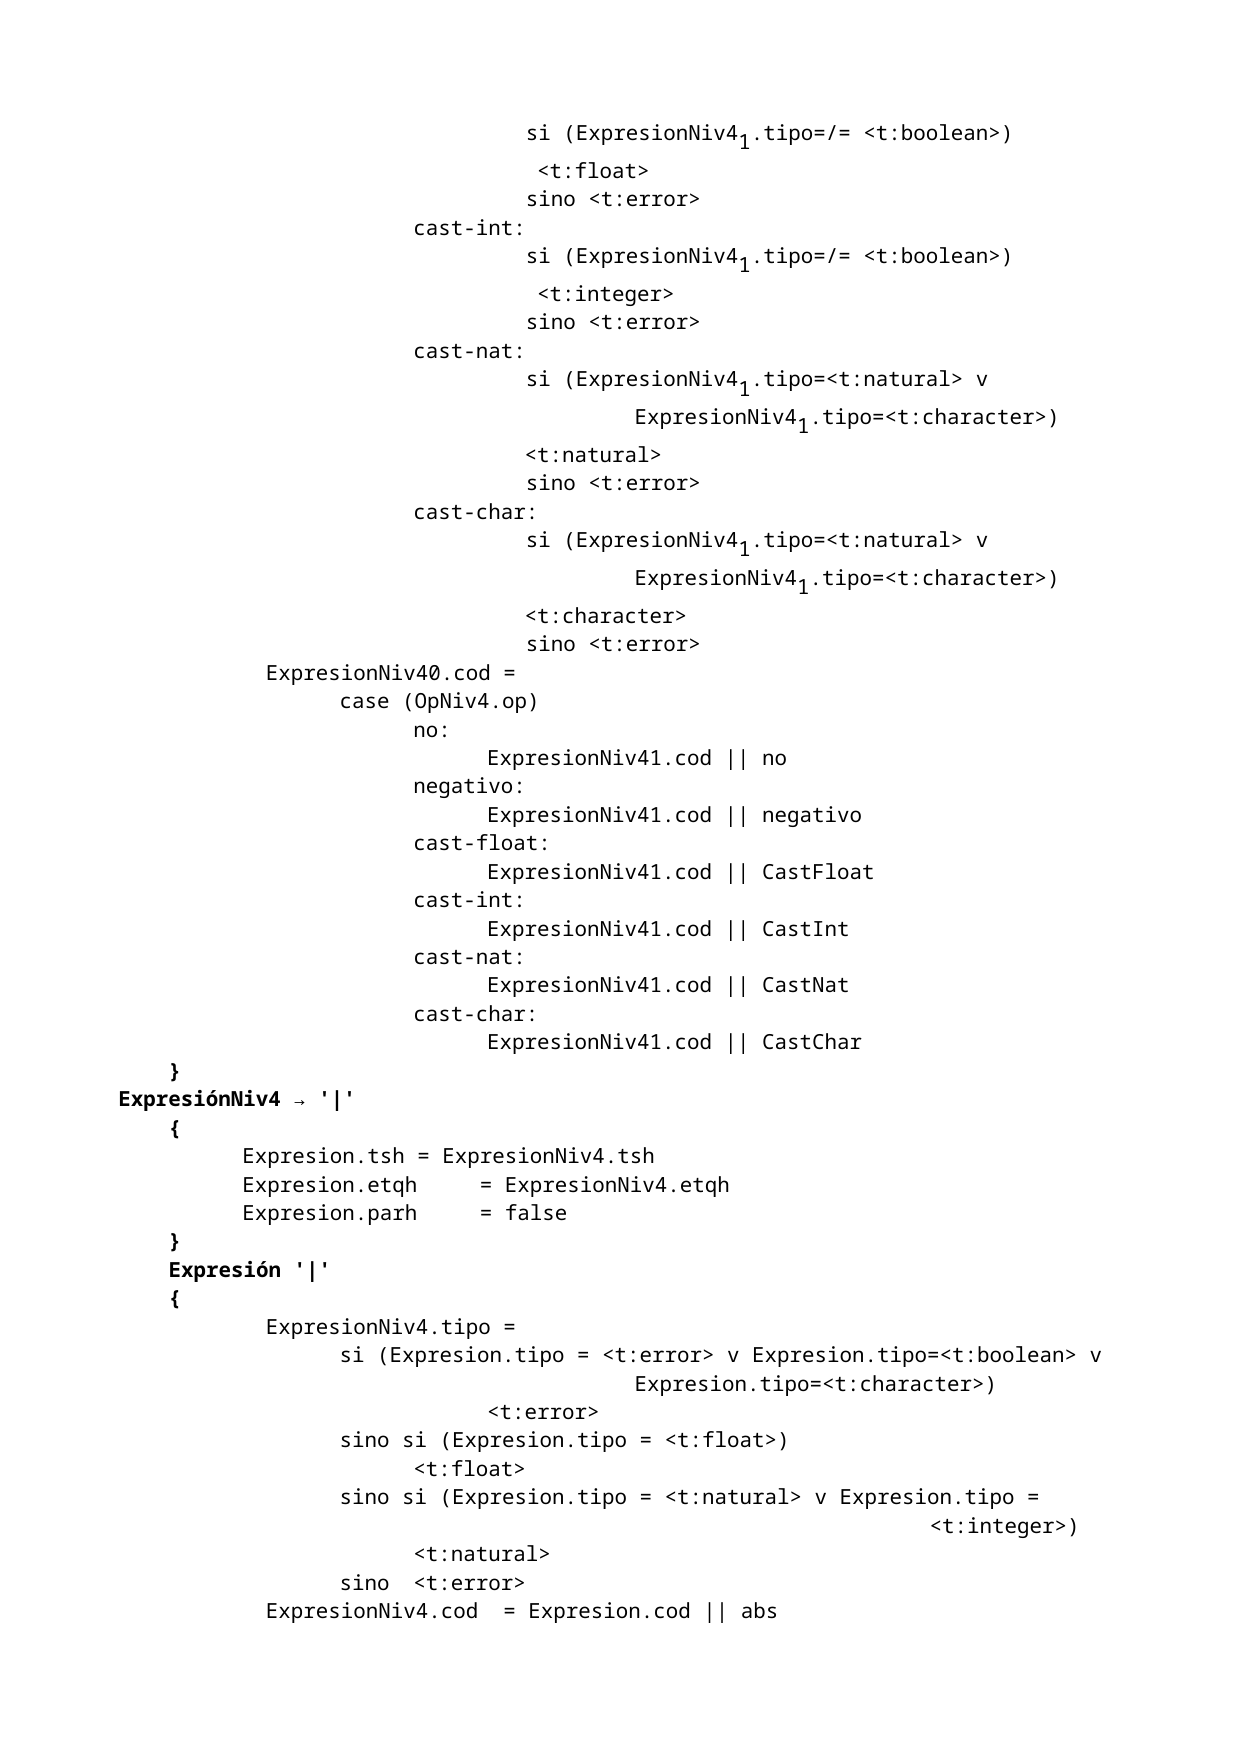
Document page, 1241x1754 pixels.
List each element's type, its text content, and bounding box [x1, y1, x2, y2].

text sino si (Expresion.tipo = <t:float>) [118, 1426, 1122, 1454]
text ExpresiónNiv4 → '|' [118, 1084, 1122, 1113]
text Expresion.parh = false [168, 1198, 1122, 1227]
text cast-float: [118, 828, 1122, 857]
text si (ExpresionNiv41.tipo=<t:natural> v ExpresionNiv41.tipo=<t:character>) [118, 525, 1122, 601]
text cast-int: [118, 213, 1122, 241]
text cast-char: [118, 497, 1122, 525]
text ExpresionNiv41.cod || CastInt [118, 914, 1122, 942]
text } [168, 1056, 1122, 1084]
text sino si (Expresion.tipo = <t:natural> v Expresion.tipo = <t:integer>) [118, 1482, 1122, 1539]
text si (ExpresionNiv41.tipo=<t:natural> v ExpresionNiv41.tipo=<t:character>) [118, 364, 1122, 440]
text <t:natural> [118, 1539, 1122, 1568]
text sino <t:error> [118, 184, 1122, 213]
text ExpresionNiv41.cod || CastNat [118, 971, 1122, 999]
text sino <t:error> [118, 468, 1122, 497]
text sino <t:error> [118, 1568, 1122, 1596]
text <t:error> [118, 1397, 1122, 1426]
text <t:character> [118, 601, 1122, 629]
text <t:integer> [118, 279, 1122, 307]
text si (Expresion.tipo = <t:error> v Expresion.tipo=<t:boolean> v Expresion.tipo=<t:character>) [118, 1340, 1122, 1397]
text } [168, 1227, 1122, 1255]
text si (ExpresionNiv41.tipo=/= <t:boolean>) [118, 241, 1122, 279]
text Expresion.etqh = ExpresionNiv4.etqh [168, 1170, 1122, 1198]
text cast-int: [118, 885, 1122, 914]
text sino <t:error> [118, 629, 1122, 658]
text ExpresionNiv40.cod = [118, 658, 1122, 686]
text <t:float> [118, 156, 1122, 184]
text no: [118, 715, 1122, 743]
text ExpresionNiv4.cod = Expresion.cod || abs [118, 1596, 1122, 1625]
text cast-char: [118, 999, 1122, 1027]
text { [168, 1283, 1122, 1312]
text { [168, 1113, 1122, 1141]
text ExpresionNiv4.tipo = [118, 1312, 1122, 1340]
text Expresion.tsh = ExpresionNiv4.tsh [168, 1141, 1122, 1170]
text si (ExpresionNiv41.tipo=/= <t:boolean>) [118, 118, 1122, 156]
text case (OpNiv4.op) [118, 686, 1122, 715]
text ExpresionNiv41.cod || negativo [118, 800, 1122, 828]
text cast-nat: [118, 942, 1122, 971]
text cast-nat: [118, 336, 1122, 364]
text negativo: [118, 772, 1122, 800]
text ExpresionNiv41.cod || CastFloat [118, 857, 1122, 885]
text <t:natural> [118, 440, 1122, 468]
text ExpresionNiv41.cod || no [118, 743, 1122, 772]
text sino <t:error> [118, 307, 1122, 336]
text Expresión '|' [168, 1255, 1122, 1283]
text <t:float> [118, 1454, 1122, 1482]
text ExpresionNiv41.cod || CastChar [118, 1027, 1122, 1056]
